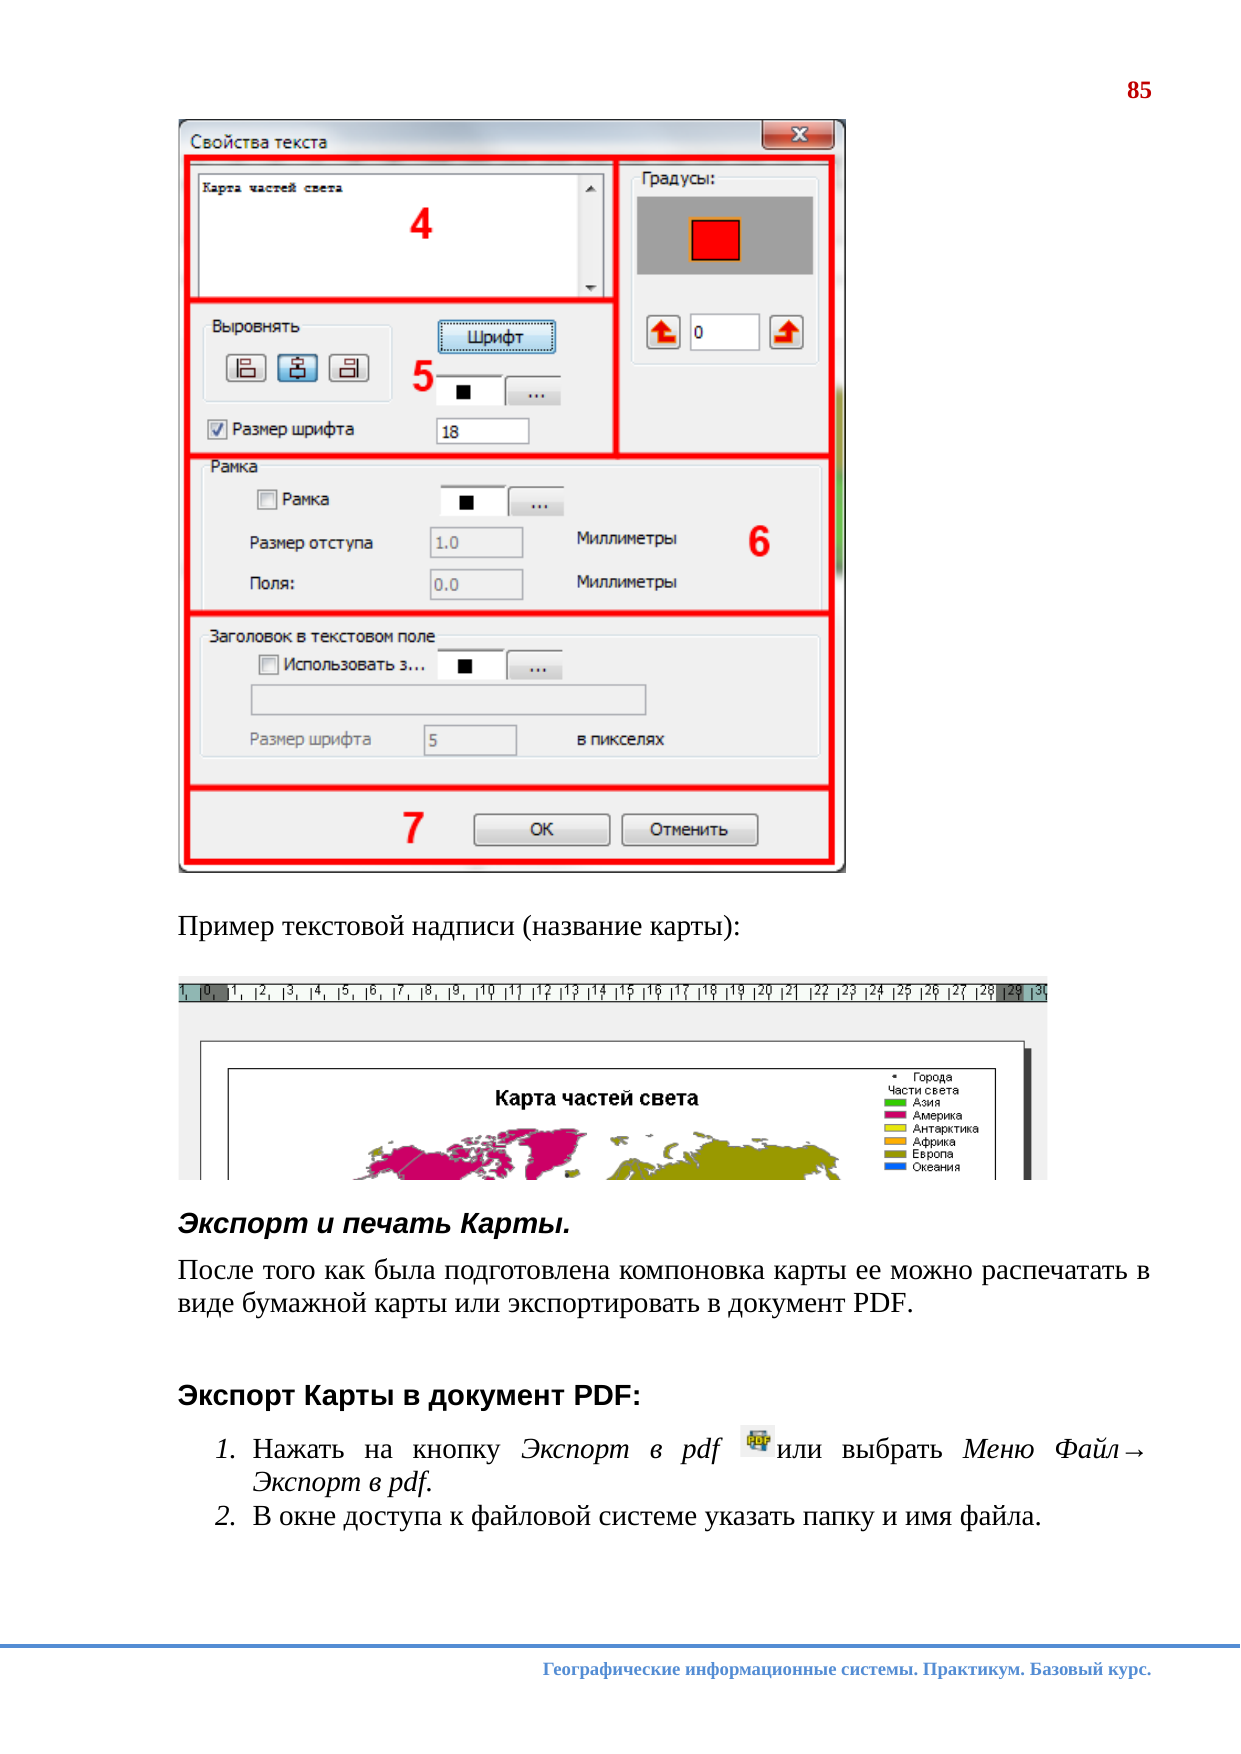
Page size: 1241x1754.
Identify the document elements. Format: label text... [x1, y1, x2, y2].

subtitle Экспорт Карты в документ PDF: [177, 1378, 1152, 1411]
list Нажать на кнопку Экспорт в pdf или выбрать Меню Файл→ Экспорт в pdf. [215, 1424, 1152, 1498]
picture [178, 976, 1048, 1180]
text После того как была подготовлена компоновка карты ее можно распечатать в виде бумажной карты или экспортировать в документ PDF. [177, 1252, 1152, 1319]
text Пример текстовой надписи (название карты): [177, 908, 1152, 941]
picture [740, 1425, 775, 1457]
picture [178, 119, 846, 873]
list В окне доступа к файловой системе указать папку и имя файла. [215, 1498, 1152, 1531]
subtitle Экспорт и печать Карты. [177, 1206, 1152, 1239]
